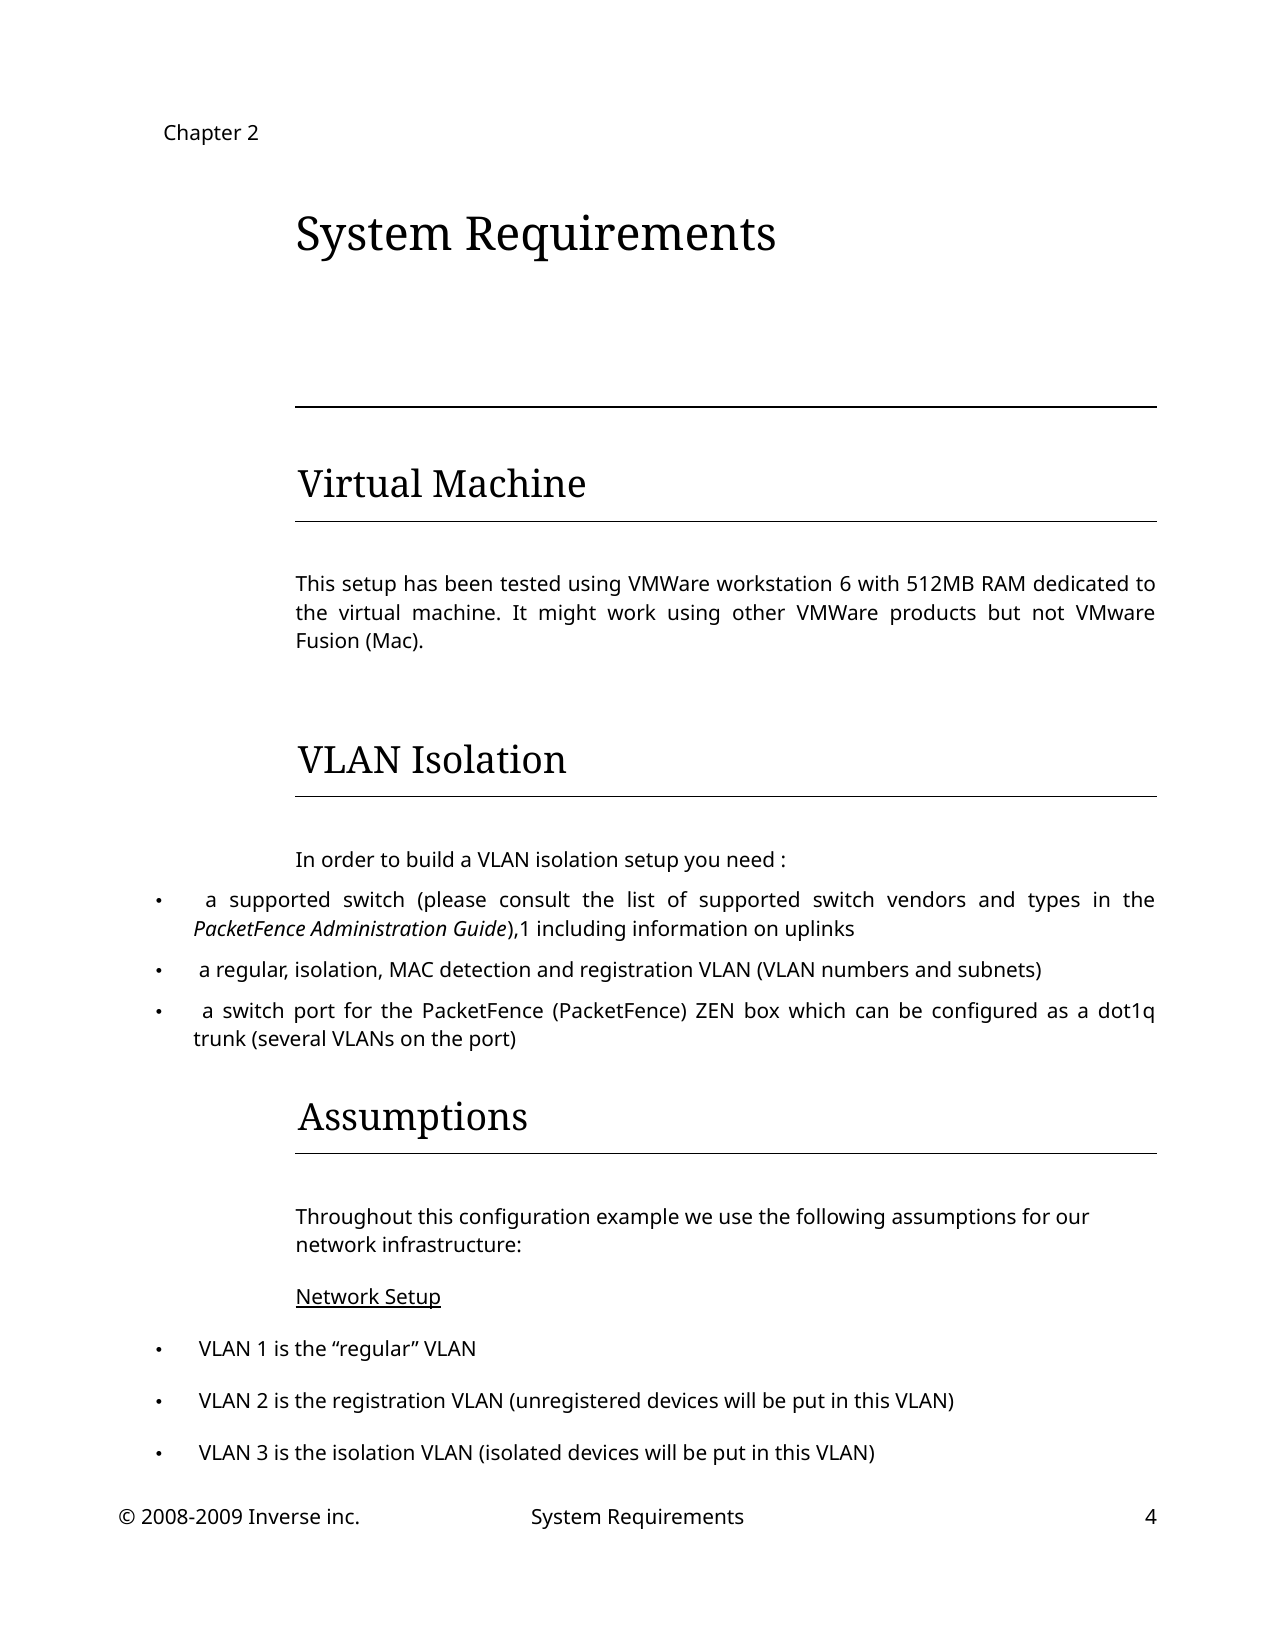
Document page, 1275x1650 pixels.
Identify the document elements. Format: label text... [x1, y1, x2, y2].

subtitle Assumptions [295, 1090, 1157, 1153]
subtitle Virtual Machine [295, 458, 1157, 521]
list a supported switch (please consult the list of supported switch vendors and types in the PacketFence Administration Guide),1 including information on uplinks [156, 886, 1157, 942]
text Throughout this configuration example we use the following assumptions for our network infrastructure: [295, 1202, 1157, 1259]
text Network Setup [295, 1282, 1157, 1311]
subtitle VLAN Isolation [295, 733, 1157, 796]
text In order to build a VLAN isolation setup you need : [295, 845, 1157, 873]
list a switch port for the PacketFence (PacketFence) ZEN box which can be configured as a dot1q trunk (several VLANs on the port) [156, 996, 1157, 1053]
list VLAN 1 is the “regular” VLAN [156, 1334, 1157, 1363]
list a regular, isolation, MAC detection and registration VLAN (VLAN numbers and subnets) [156, 955, 1157, 983]
list VLAN 2 is the registration VLAN (unregistered devices will be put in this VLAN) [156, 1386, 1157, 1415]
subtitle System Requirements [295, 201, 1157, 406]
text This setup has been tested using VMWare workstation 6 with 512MB RAM dedicated to the virtual machine. It might work using other VMWare products but not VMware Fusion (Mac). [295, 569, 1157, 655]
list VLAN 3 is the isolation VLAN (isolated devices will be put in this VLAN) [156, 1438, 1157, 1467]
